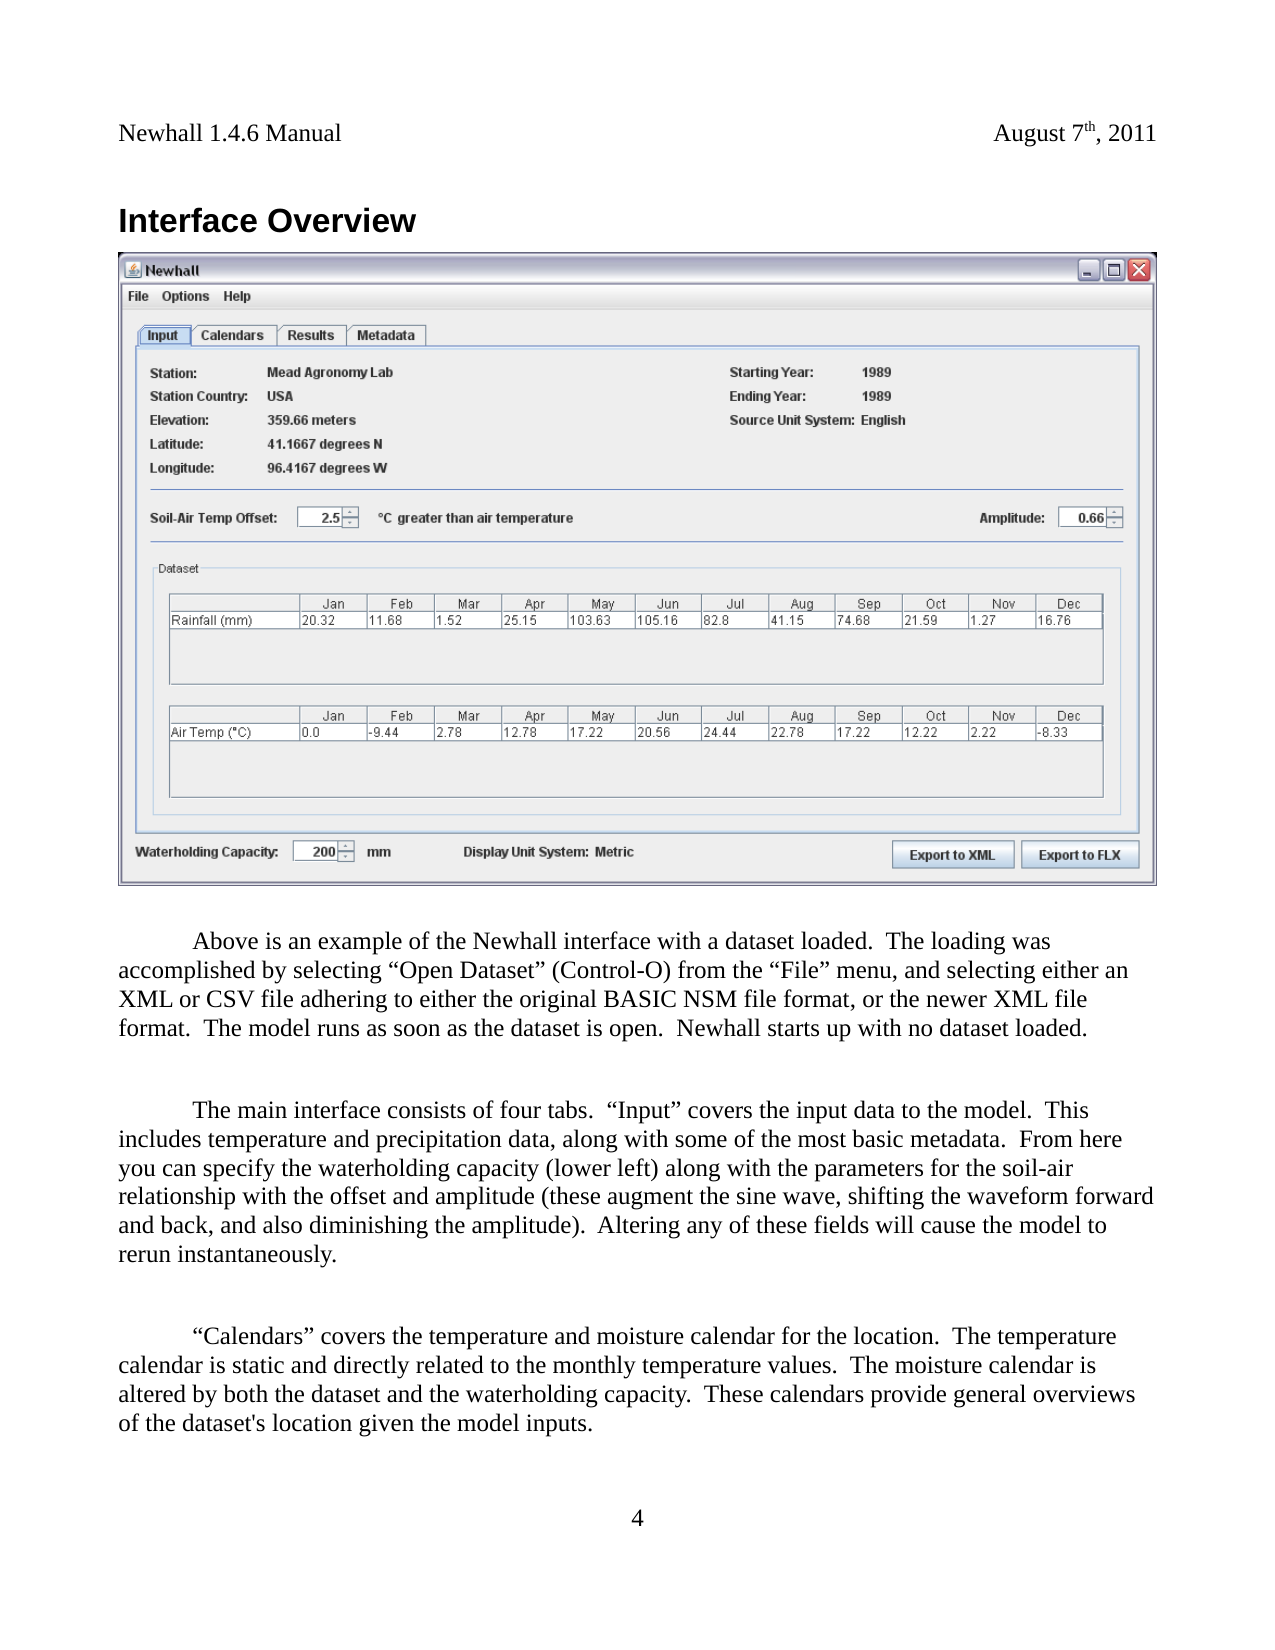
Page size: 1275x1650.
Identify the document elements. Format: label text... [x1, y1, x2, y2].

text The main interface consists of four tabs. “Input” covers the input data to the model. This includes temperature and precipitation data, along with some of the most basic metadata. From here you can specify the waterholding capacity (lower left) along with the parameters for the soil-air relationship with the offset and amplitude (these augment the sine wave, shifting the waveform forward and back, and also diminishing the amplitude). Altering any of these fields will cause the model to rerun instantaneously. [118, 1095, 1157, 1268]
text “Calendars” covers the temperature and moisture calendar for the location. The temperature calendar is static and directly related to the monthly temperature values. The moisture calendar is altered by both the dataset and the waterholding capacity. These calendars provide general overviews of the dataset's location given the model inputs. [118, 1321, 1157, 1436]
picture [118, 252, 1157, 886]
text Above is an example of the Newhall interface with a dataset loaded. The loading was accomplished by selecting “Open Dataset” (Control-O) from the “File” menu, and selecting either an XML or CSV file adhering to either the original BASIC NSM file format, or the newer XML file format. The model runs as soon as the dataset is open. Newhall starts up with no dataset loaded. [118, 926, 1157, 1041]
subtitle Interface Overview [118, 201, 1157, 240]
